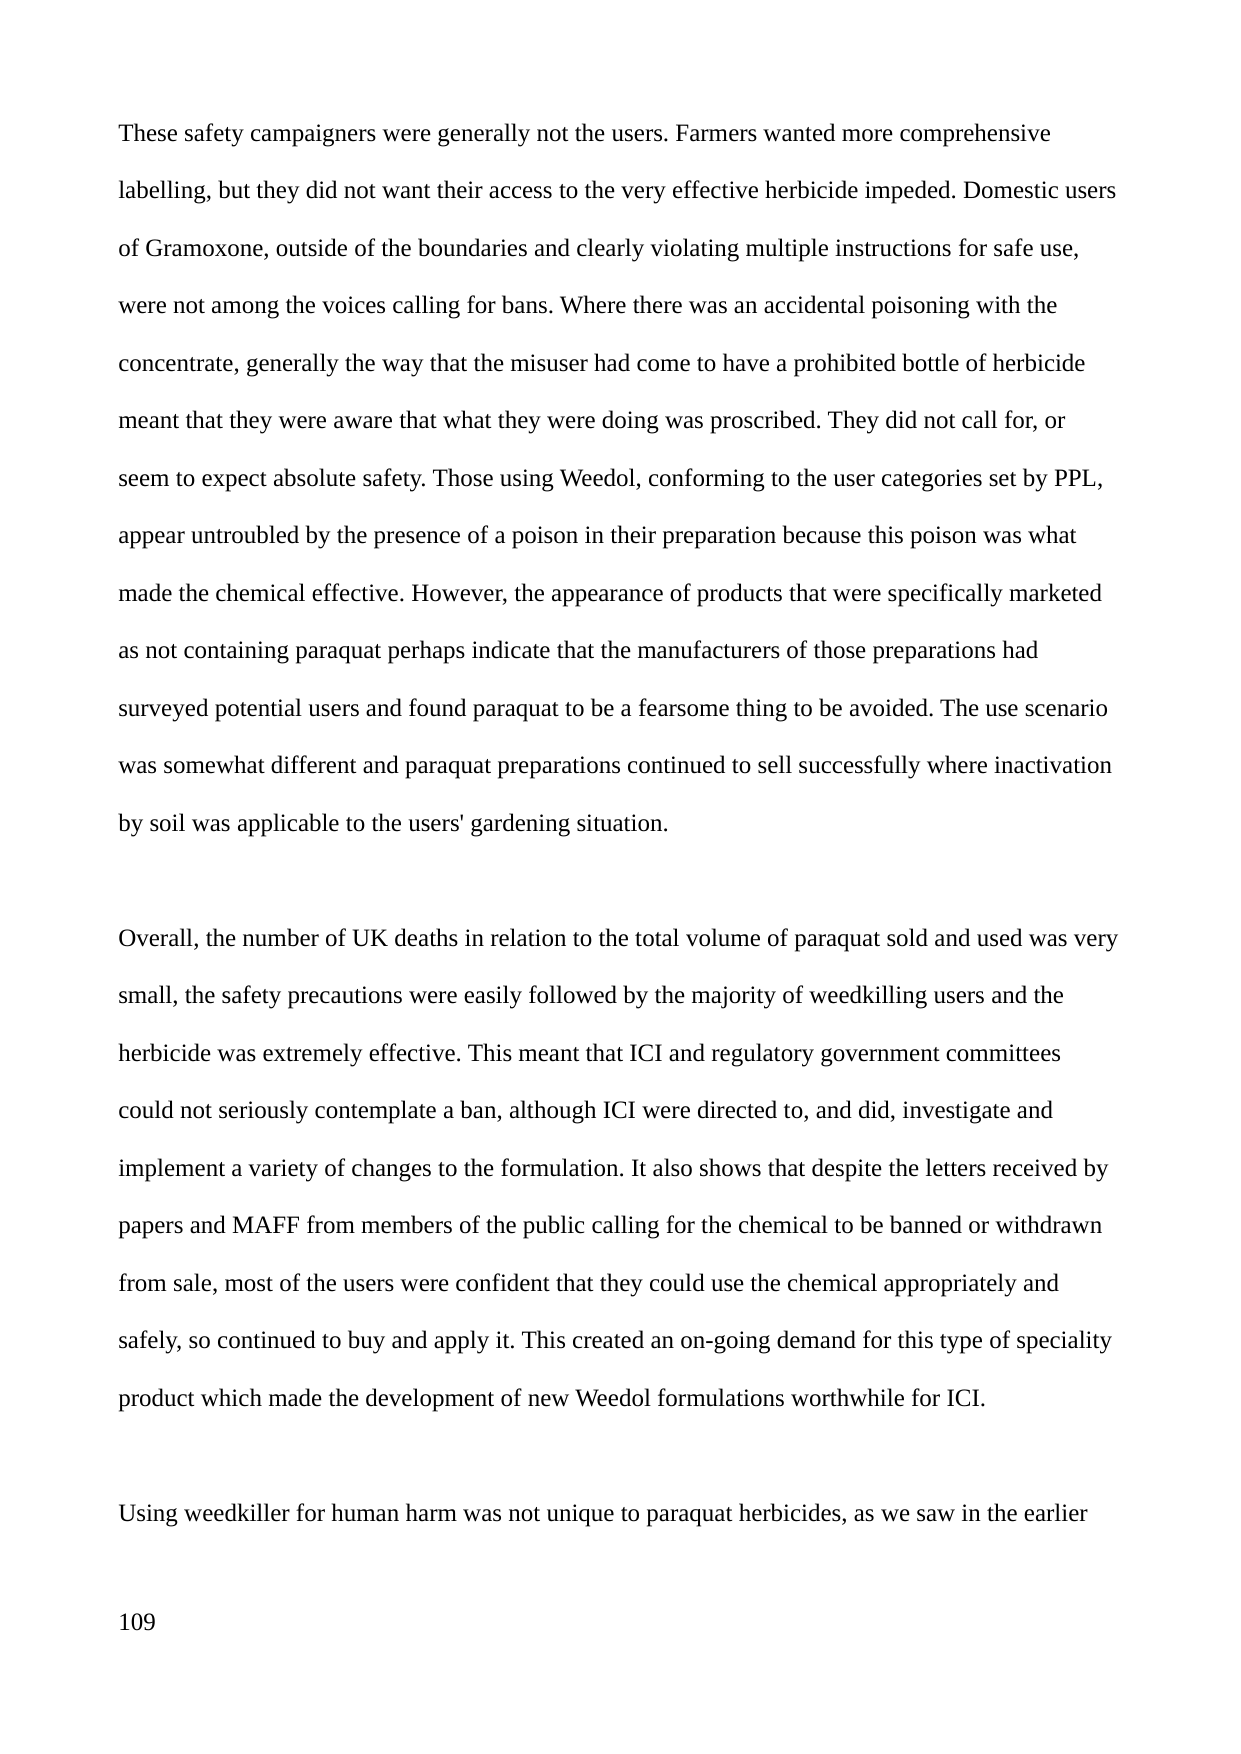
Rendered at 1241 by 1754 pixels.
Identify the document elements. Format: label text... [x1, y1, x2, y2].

text Overall, the number of UK deaths in relation to the total volume of paraquat sold and used was very small, the safety precautions were easily followed by the majority of weedkilling users and the herbicide was extremely effective. This meant that ICI and regulatory government committees could not seriously contemplate a ban, although ICI were directed to, and did, investigate and implement a variety of changes to the formulation. It also shows that despite the letters received by papers and MAFF from members of the public calling for the chemical to be banned or withdrawn from sale, most of the users were confident that they could use the chemical appropriately and safely, so continued to buy and apply it. This created an on-going demand for this type of speciality product which made the development of new Weedol formulations worthwhile for ICI. [118, 923, 1122, 1412]
text These safety campaigners were generally not the users. Farmers wanted more comprehensive labelling, but they did not want their access to the very effective herbicide impeded. Domestic users of Gramoxone, outside of the boundaries and clearly violating multiple instructions for safe use, were not among the voices calling for bans. Where there was an accidental poisoning with the concentrate, generally the way that the misuser had come to have a prohibited bottle of herbicide meant that they were aware that what they were doing was proscribed. They did not call for, or seem to expect absolute safety. Those using Weedol, conforming to the user categories set by PPL, appear untroubled by the presence of a poison in their preparation because this poison was what made the chemical effective. However, the appearance of products that were specifically marketed as not containing paraquat perhaps indicate that the manufacturers of those preparations had surveyed potential users and found paraquat to be a fearsome thing to be avoided. The use scenario was somewhat different and paraquat preparations continued to sell successfully where inactivation by soil was applicable to the users' gardening situation. [118, 118, 1122, 837]
text Using weedkiller for human harm was not unique to paraquat herbicides, as we saw in the earlier [118, 1498, 1122, 1527]
